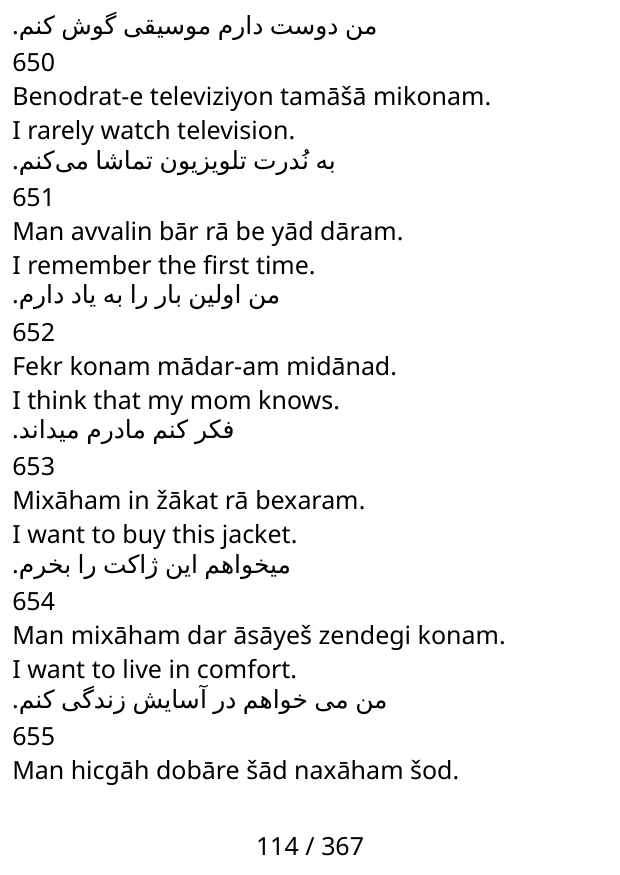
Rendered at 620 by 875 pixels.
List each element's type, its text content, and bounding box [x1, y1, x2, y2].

text Mi‌xāham in žākat rā bexaram. [12, 483, 607, 517]
text میخواهم این ژاکت را بخرم. [12, 551, 607, 584]
text Benodrat-e televiziyon tamāšā mi‌konam. [12, 79, 607, 113]
text I think that my mom knows. [12, 382, 607, 416]
text 655 [12, 718, 607, 753]
text I want to buy this jacket. [12, 517, 607, 551]
text Fekr konam mādar-am mi‌dānad. [12, 348, 607, 382]
text Man hicgāh dobāre šād naxāham šod. [12, 753, 607, 787]
text Man mi‌xāham dar āsāyeš zendegi konam. [12, 618, 607, 652]
text 650 [12, 44, 607, 79]
text I rarely watch television. [12, 113, 607, 147]
text من می خواهم در آسایش زندگی کنم. [12, 686, 607, 718]
text 654 [12, 584, 607, 618]
text من اولین بار را به یاد دارم. [12, 282, 607, 314]
text 653 [12, 449, 607, 483]
text من دوست دارم موسیقی گوش کنم. [12, 12, 607, 44]
text فکر کنم مادرم میداند. [12, 416, 607, 449]
text Man avvalin bār rā be yād dāram. [12, 213, 607, 247]
text 652 [12, 314, 607, 348]
text 651 [12, 179, 607, 213]
text I remember the first time. [12, 247, 607, 282]
text I want to live in comfort. [12, 652, 607, 686]
text به نُدرت تلویزیون تماشا می‌کنم. [12, 147, 607, 179]
